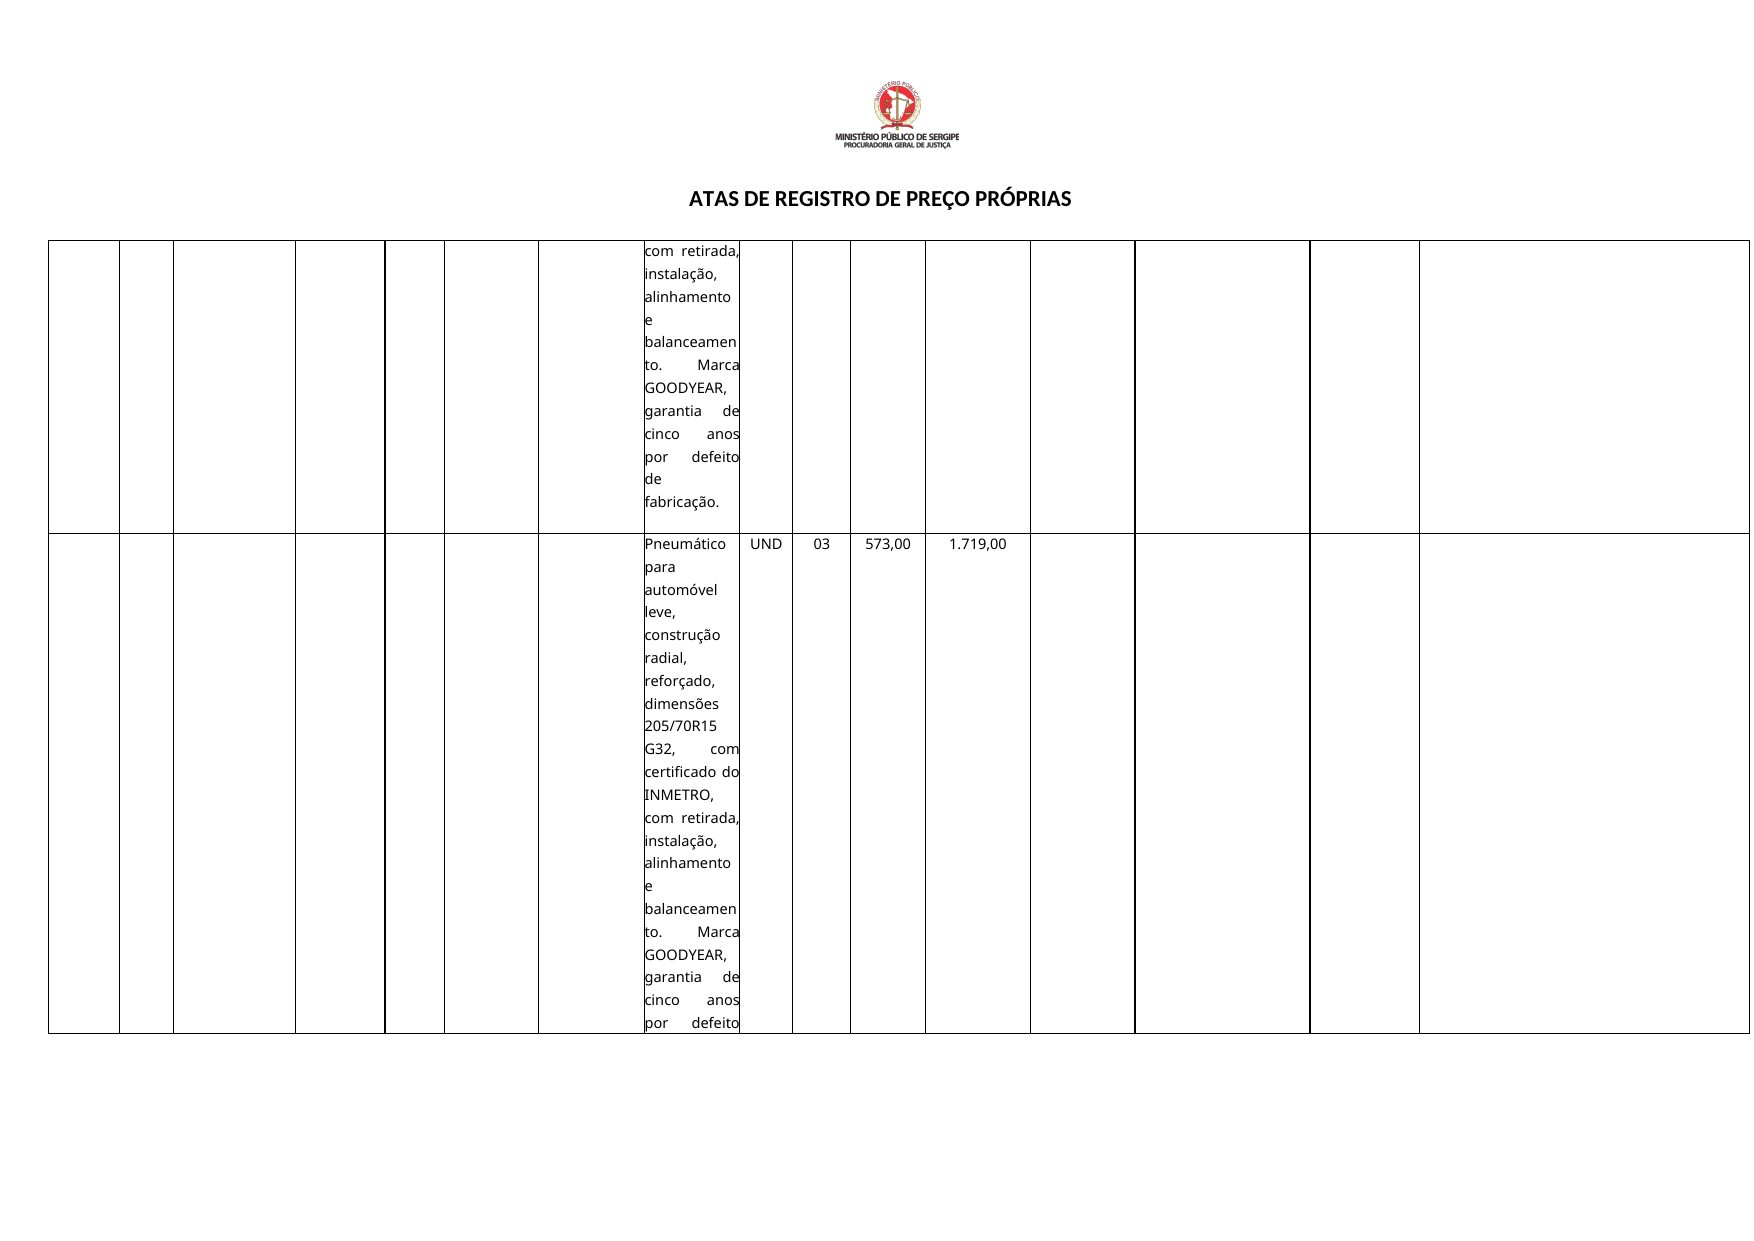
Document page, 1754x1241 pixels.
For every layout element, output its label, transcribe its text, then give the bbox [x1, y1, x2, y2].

table_cell [120, 534, 173, 1033]
table_cell [49, 241, 119, 533]
table_cell [793, 241, 850, 533]
table_cell [296, 534, 384, 1033]
table_cell 1.719,00 [926, 534, 1030, 1033]
table_cell UND [740, 534, 792, 1033]
table_cell com retirada, instalação, alinhamento e balanceamento. Marca GOODYEAR, garantia de cinco anos por defeito de fabricação. [645, 241, 739, 533]
table_cell Pneumático para automóvel leve, construção radial, reforçado, dimensões 205/70R15 G32, com certificado do INMETRO, com retirada, instalação, alinhamento e balanceamento. Marca GOODYEAR, garantia de cinco anos por defeito [645, 534, 739, 1033]
table_cell [386, 241, 444, 533]
table_cell [539, 241, 644, 533]
table_cell [851, 241, 925, 533]
table_cell [174, 534, 295, 1033]
table_cell [445, 534, 538, 1033]
table_cell [1031, 241, 1134, 533]
table_cell [1136, 534, 1309, 1033]
table_cell [1136, 241, 1309, 533]
table_cell [1420, 534, 1749, 1033]
table_cell [445, 241, 538, 533]
table_cell 03 [793, 534, 850, 1033]
table_cell [386, 534, 444, 1033]
table_cell [1311, 534, 1419, 1033]
table_cell [174, 241, 295, 533]
table_cell [49, 534, 119, 1033]
table_cell [539, 534, 644, 1033]
table_cell [926, 241, 1030, 533]
table_cell 573,00 [851, 534, 925, 1033]
table_cell [1311, 241, 1419, 533]
table_cell [740, 241, 792, 533]
table_cell [296, 241, 384, 533]
picture [835, 81, 959, 149]
table_cell [120, 241, 173, 533]
table_cell [1031, 534, 1134, 1033]
table_cell [1420, 241, 1749, 533]
